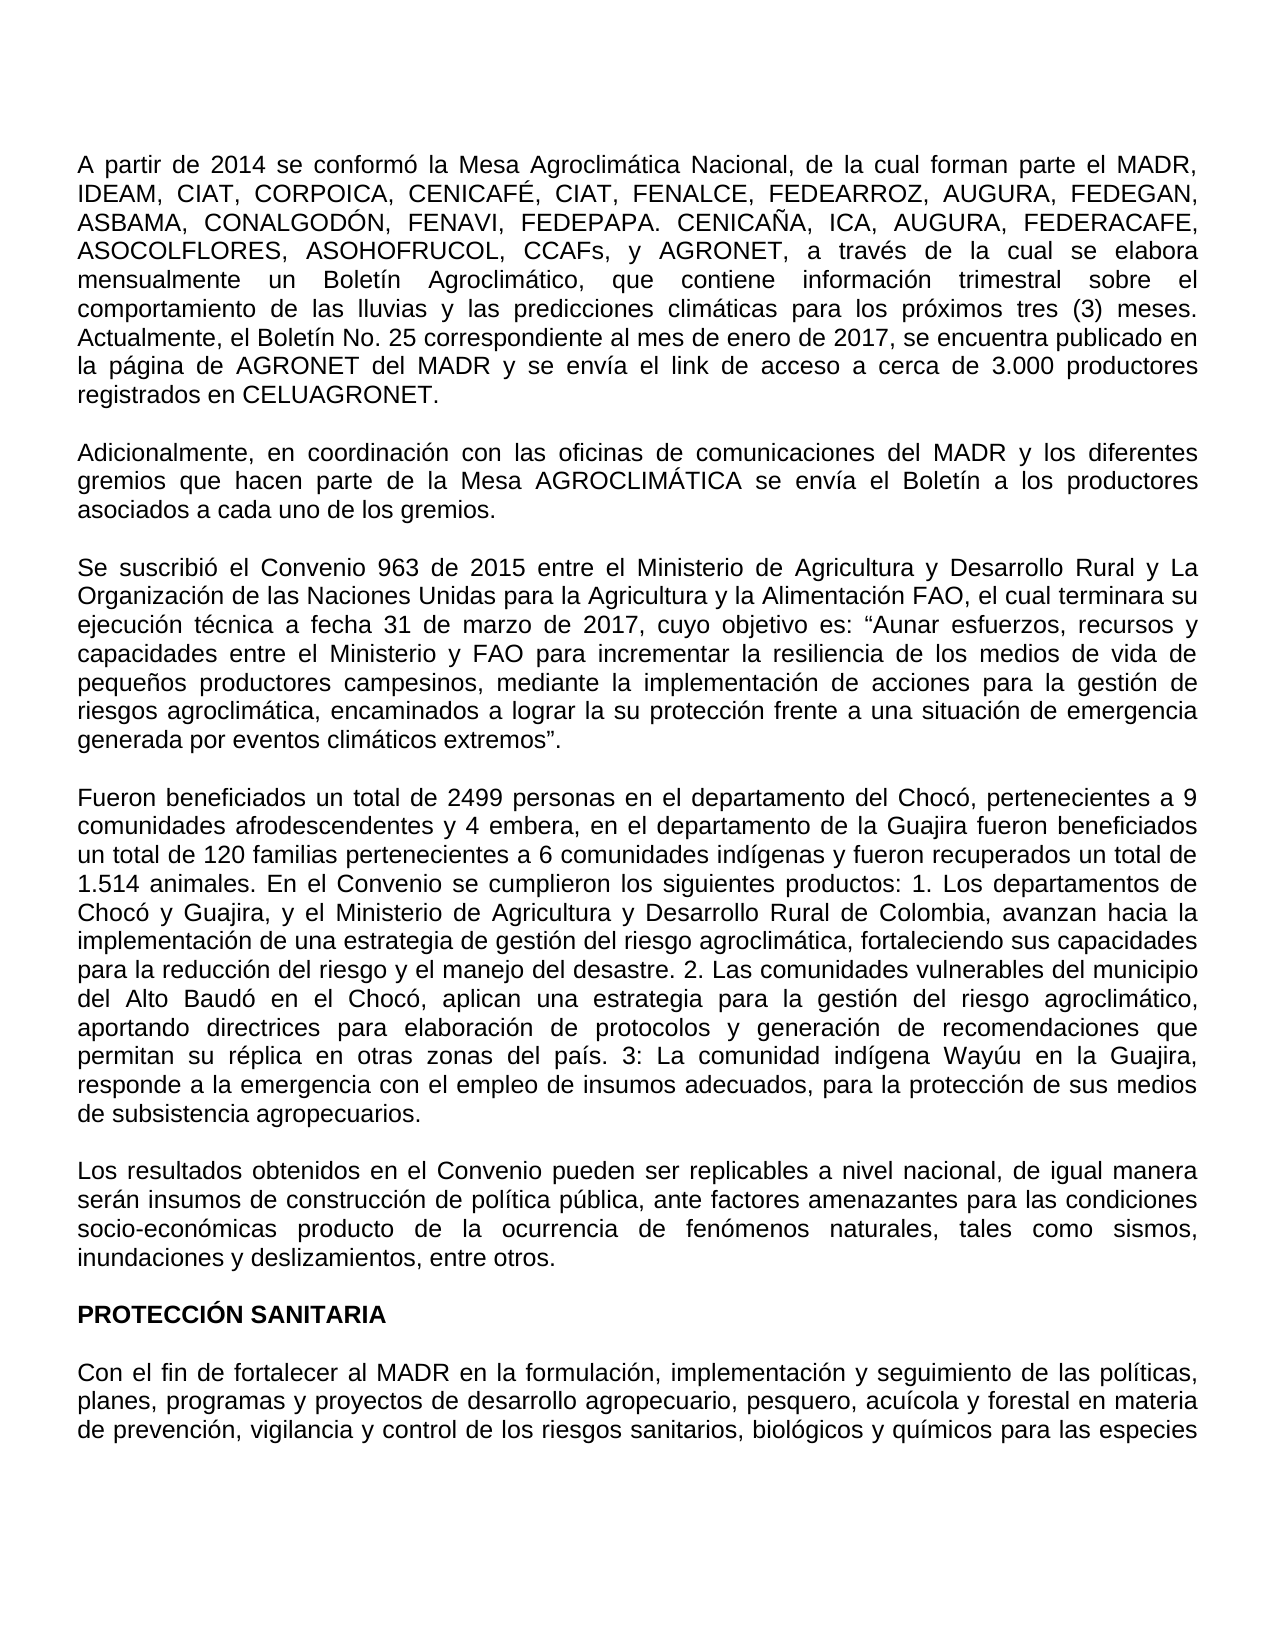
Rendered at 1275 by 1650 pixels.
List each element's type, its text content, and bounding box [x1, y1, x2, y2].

text Fueron beneficiados un total de 2499 personas en el departamento del Chocó, pertenecientes a 9 comunidades afrodescendentes y 4 embera, en el departamento de la Guajira fueron beneficiados un total de 120 familias pertenecientes a 6 comunidades indígenas y fueron recuperados un total de 1.514 animales. En el Convenio se cumplieron los siguientes productos: 1. Los departamentos de Chocó y Guajira, y el Ministerio de Agricultura y Desarrollo Rural de Colombia, avanzan hacia la implementación de una estrategia de gestión del riesgo agroclimática, fortaleciendo sus capacidades para la reducción del riesgo y el manejo del desastre. 2. Las comunidades vulnerables del municipio del Alto Baudó en el Chocó, aplican una estrategia para la gestión del riesgo agroclimático, aportando directrices para elaboración de protocolos y generación de recomendaciones que permitan su réplica en otras zonas del país. 3: La comunidad indígena Wayúu en la Guajira, responde a la emergencia con el empleo de insumos adecuados, para la protección de sus medios de subsistencia agropecuarios. [77, 782, 1200, 1127]
text A partir de 2014 se conformó la Mesa Agroclimática Nacional, de la cual forman parte el MADR, IDEAM, CIAT, CORPOICA, CENICAFÉ, CIAT, FENALCE, FEDEARROZ, AUGURA, FEDEGAN, ASBAMA, CONALGODÓN, FENAVI, FEDEPAPA. CENICAÑA, ICA, AUGURA, FEDERACAFE, ASOCOLFLORES, ASOHOFRUCOL, CCAFs, y AGRONET, a través de la cual se elabora mensualmente un Boletín Agroclimático, que contiene información trimestral sobre el comportamiento de las lluvias y las predicciones climáticas para los próximos tres (3) meses. Actualmente, el Boletín No. 25 correspondiente al mes de enero de 2017, se encuentra publicado en la página de AGRONET del MADR y se envía el link de acceso a cerca de 3.000 productores registrados en CELUAGRONET. [77, 150, 1200, 409]
text Adicionalmente, en coordinación con las oficinas de comunicaciones del MADR y los diferentes gremios que hacen parte de la Mesa AGROCLIMÁTICA se envía el Boletín a los productores asociados a cada uno de los gremios. [77, 437, 1200, 524]
text Se suscribió el Convenio 963 de 2015 entre el Ministerio de Agricultura y Desarrollo Rural y La Organización de las Naciones Unidas para la Agricultura y la Alimentación FAO, el cual terminara su ejecución técnica a fecha 31 de marzo de 2017, cuyo objetivo es: “Aunar esfuerzos, recursos y capacidades entre el Ministerio y FAO para incrementar la resiliencia de los medios de vida de pequeños productores campesinos, mediante la implementación de acciones para la gestión de riesgos agroclimática, encaminados a lograr la su protección frente a una situación de emergencia generada por eventos climáticos extremos”. [77, 552, 1200, 754]
text Los resultados obtenidos en el Convenio pueden ser replicables a nivel nacional, de igual manera serán insumos de construcción de política pública, ante factores amenazantes para las condiciones socio-económicas producto de la ocurrencia de fenómenos naturales, tales como sismos, inundaciones y deslizamientos, entre otros. [77, 1156, 1200, 1271]
text PROTECCIÓN SANITARIA [77, 1300, 1200, 1329]
text Con el fin de fortalecer al MADR en la formulación, implementación y seguimiento de las políticas, planes, programas y proyectos de desarrollo agropecuario, pesquero, acuícola y forestal en materia de prevención, vigilancia y control de los riesgos sanitarios, biológicos y químicos para las especies [77, 1357, 1200, 1444]
